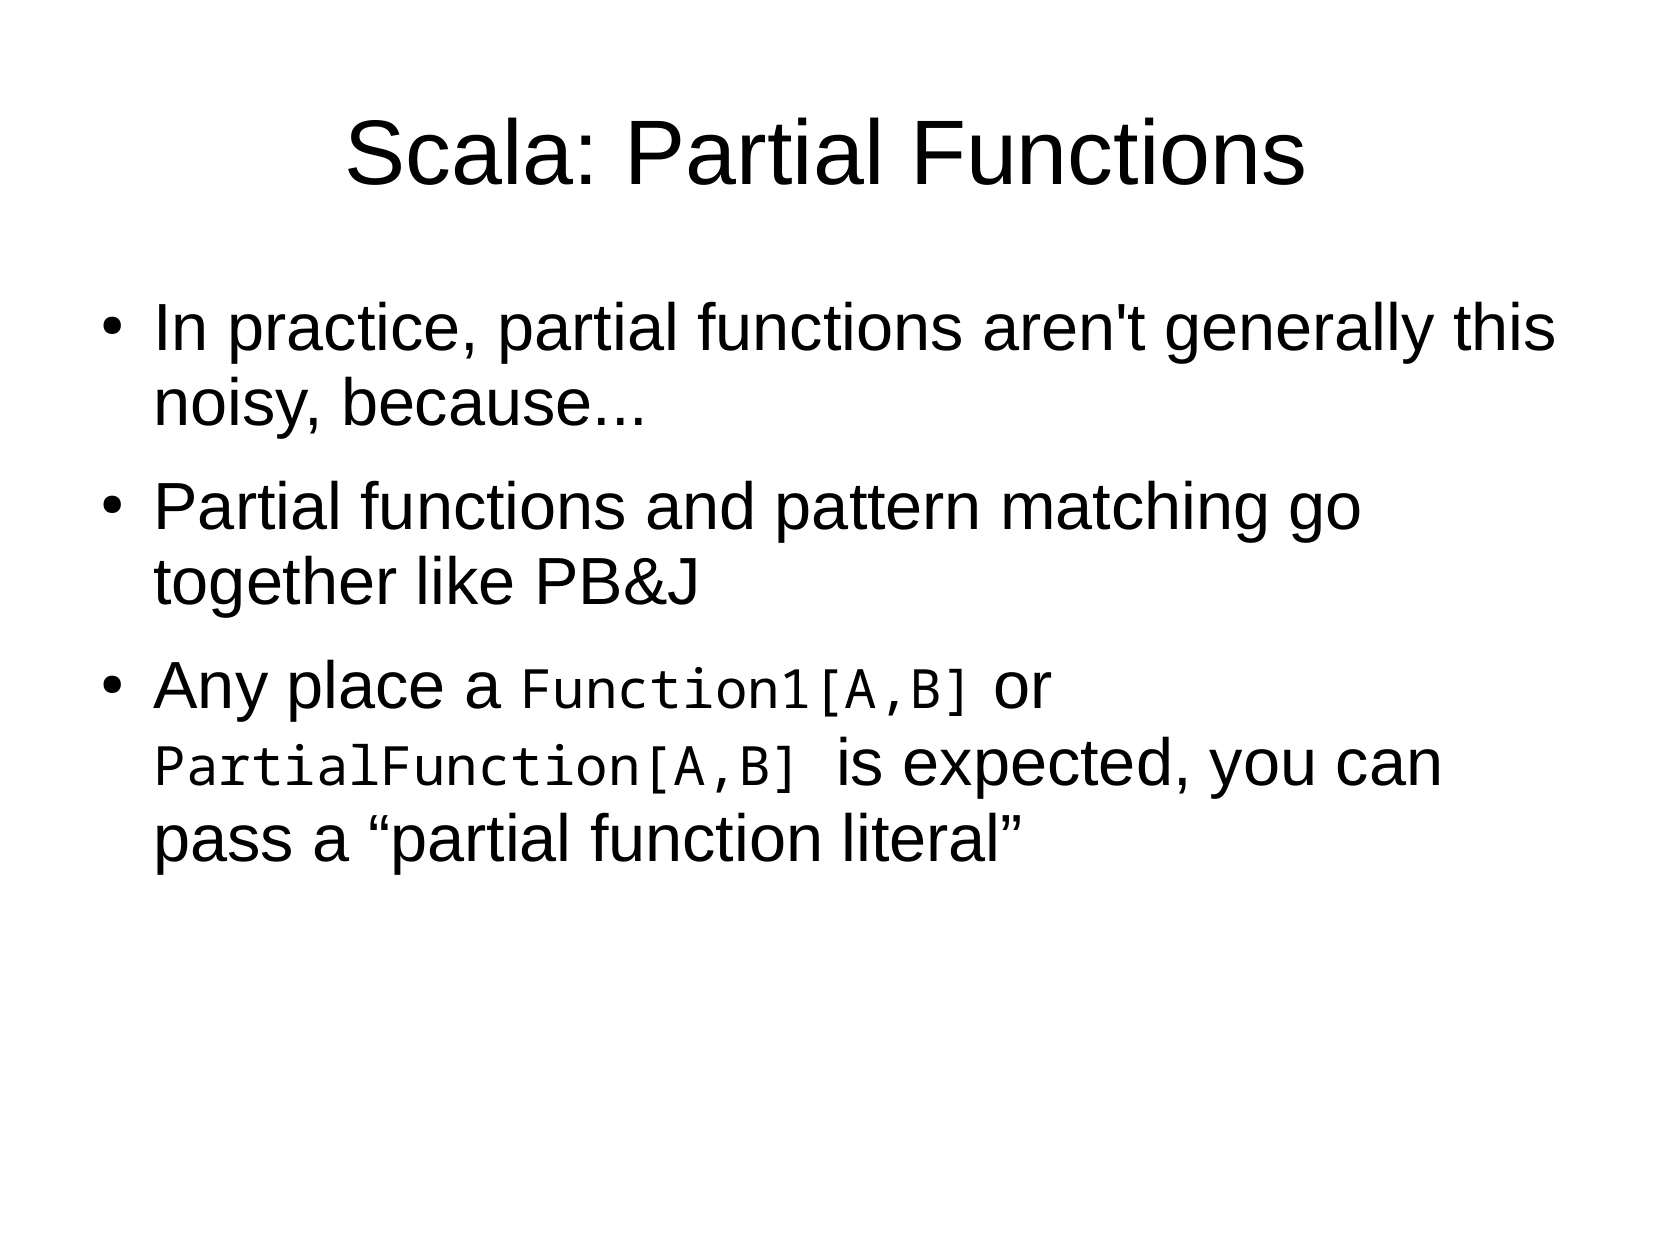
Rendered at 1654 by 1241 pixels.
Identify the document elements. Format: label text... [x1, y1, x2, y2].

list In practice, partial functions aren't generally this noisy, because... Partial functions and pattern matching go together like PB&J Any place a Function1[A,B] or PartialFunction[A,B] is expected, you can pass a “partial function literal” [82, 290, 1571, 1010]
title Scala: Partial Functions [82, 49, 1571, 257]
